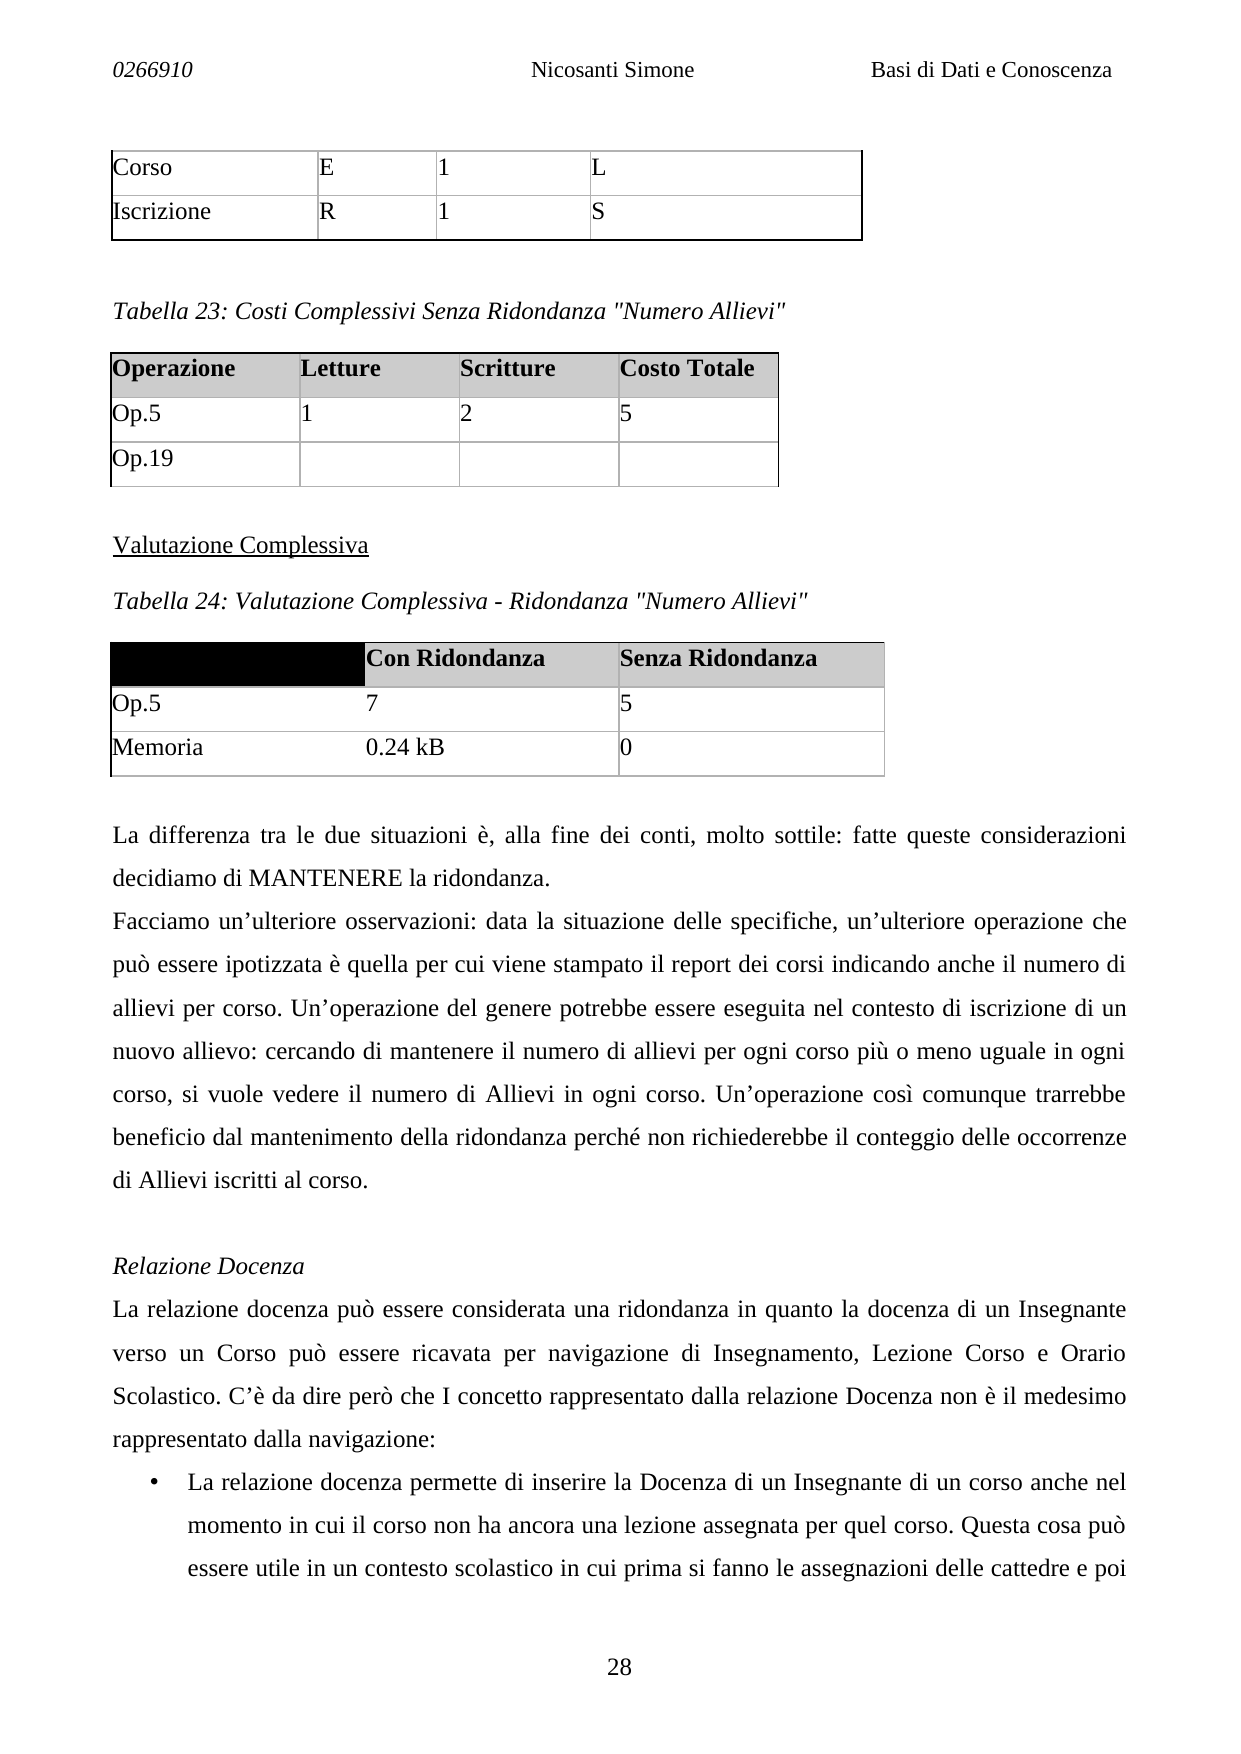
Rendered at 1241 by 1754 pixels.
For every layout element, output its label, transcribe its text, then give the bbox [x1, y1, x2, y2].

table_header Letture [301, 354, 459, 397]
table_cell 2 [460, 398, 618, 441]
table_header Senza Ridondanza [620, 643, 884, 686]
text La differenza tra le due situazioni è, alla fine dei conti, molto sottile: fatte queste considerazioni decidiamo di MANTENERE la ridondanza. [112, 820, 1128, 892]
text Tabella 24: Valutazione Complessiva - Ridondanza "Numero Allievi" [112, 586, 1128, 615]
table_header Scritture [460, 354, 618, 397]
table_header [112, 643, 365, 686]
table_cell [620, 443, 778, 486]
table_cell 1 [301, 398, 459, 441]
table_cell R [319, 196, 436, 239]
table_cell Iscrizione [113, 196, 317, 239]
table_cell 0.24 kB [365, 732, 618, 775]
table_cell Corso [113, 152, 317, 194]
table_cell 5 [620, 398, 778, 441]
table_cell 5 [620, 688, 884, 731]
table_cell Op.5 [112, 688, 365, 731]
list La relazione docenza permette di inserire la Docenza di un Insegnante di un corso anche nel momento in cui il corso non ha ancora una lezione assegnata per quel corso. Questa cosa può essere utile in un contesto scolastico in cui prima si fanno le assegnazioni delle cattedre e poi [150, 1467, 1128, 1582]
text Valutazione Complessiva [112, 530, 1128, 559]
text Facciamo un’ulteriore osservazioni: data la situazione delle specifiche, un’ulteriore operazione che può essere ipotizzata è quella per cui viene stampato il report dei corsi indicando anche il numero di allievi per corso. Un’operazione del genere potrebbe essere eseguita nel contesto di iscrizione di un nuovo allievo: cercando di mantenere il numero di allievi per ogni corso più o meno uguale in ogni corso, si vuole vedere il numero di Allievi in ogni corso. Un’operazione così comunque trarrebbe beneficio dal mantenimento della ridondanza perché non richiederebbe il conteggio delle occorrenze di Allievi iscritti al corso. [112, 906, 1128, 1194]
table_cell 1 [437, 196, 590, 239]
table_cell [301, 443, 459, 486]
table_cell 0 [620, 732, 884, 775]
text Tabella 23: Costi Complessivi Senza Ridondanza "Numero Allievi" [112, 296, 1128, 325]
table_cell S [591, 196, 861, 239]
table_cell [460, 443, 618, 486]
table_cell Memoria [112, 732, 365, 775]
text La relazione docenza può essere considerata una ridondanza in quanto la docenza di un Insegnante verso un Corso può essere ricavata per navigazione di Insegnamento, Lezione Corso e Orario Scolastico. C’è da dire però che I concetto rappresentato dalla relazione Docenza non è il medesimo rappresentato dalla navigazione: [112, 1294, 1128, 1453]
table_cell 1 [437, 152, 590, 194]
table_header Operazione [112, 354, 299, 397]
table_cell L [591, 152, 861, 194]
table_cell Op.5 [112, 398, 299, 441]
table_cell 7 [365, 688, 618, 731]
table_header Costo Totale [620, 354, 778, 397]
table_cell Op.19 [112, 443, 299, 486]
table_header Con Ridondanza [365, 643, 618, 686]
table_cell E [319, 152, 436, 194]
text Relazione Docenza [112, 1251, 1128, 1280]
